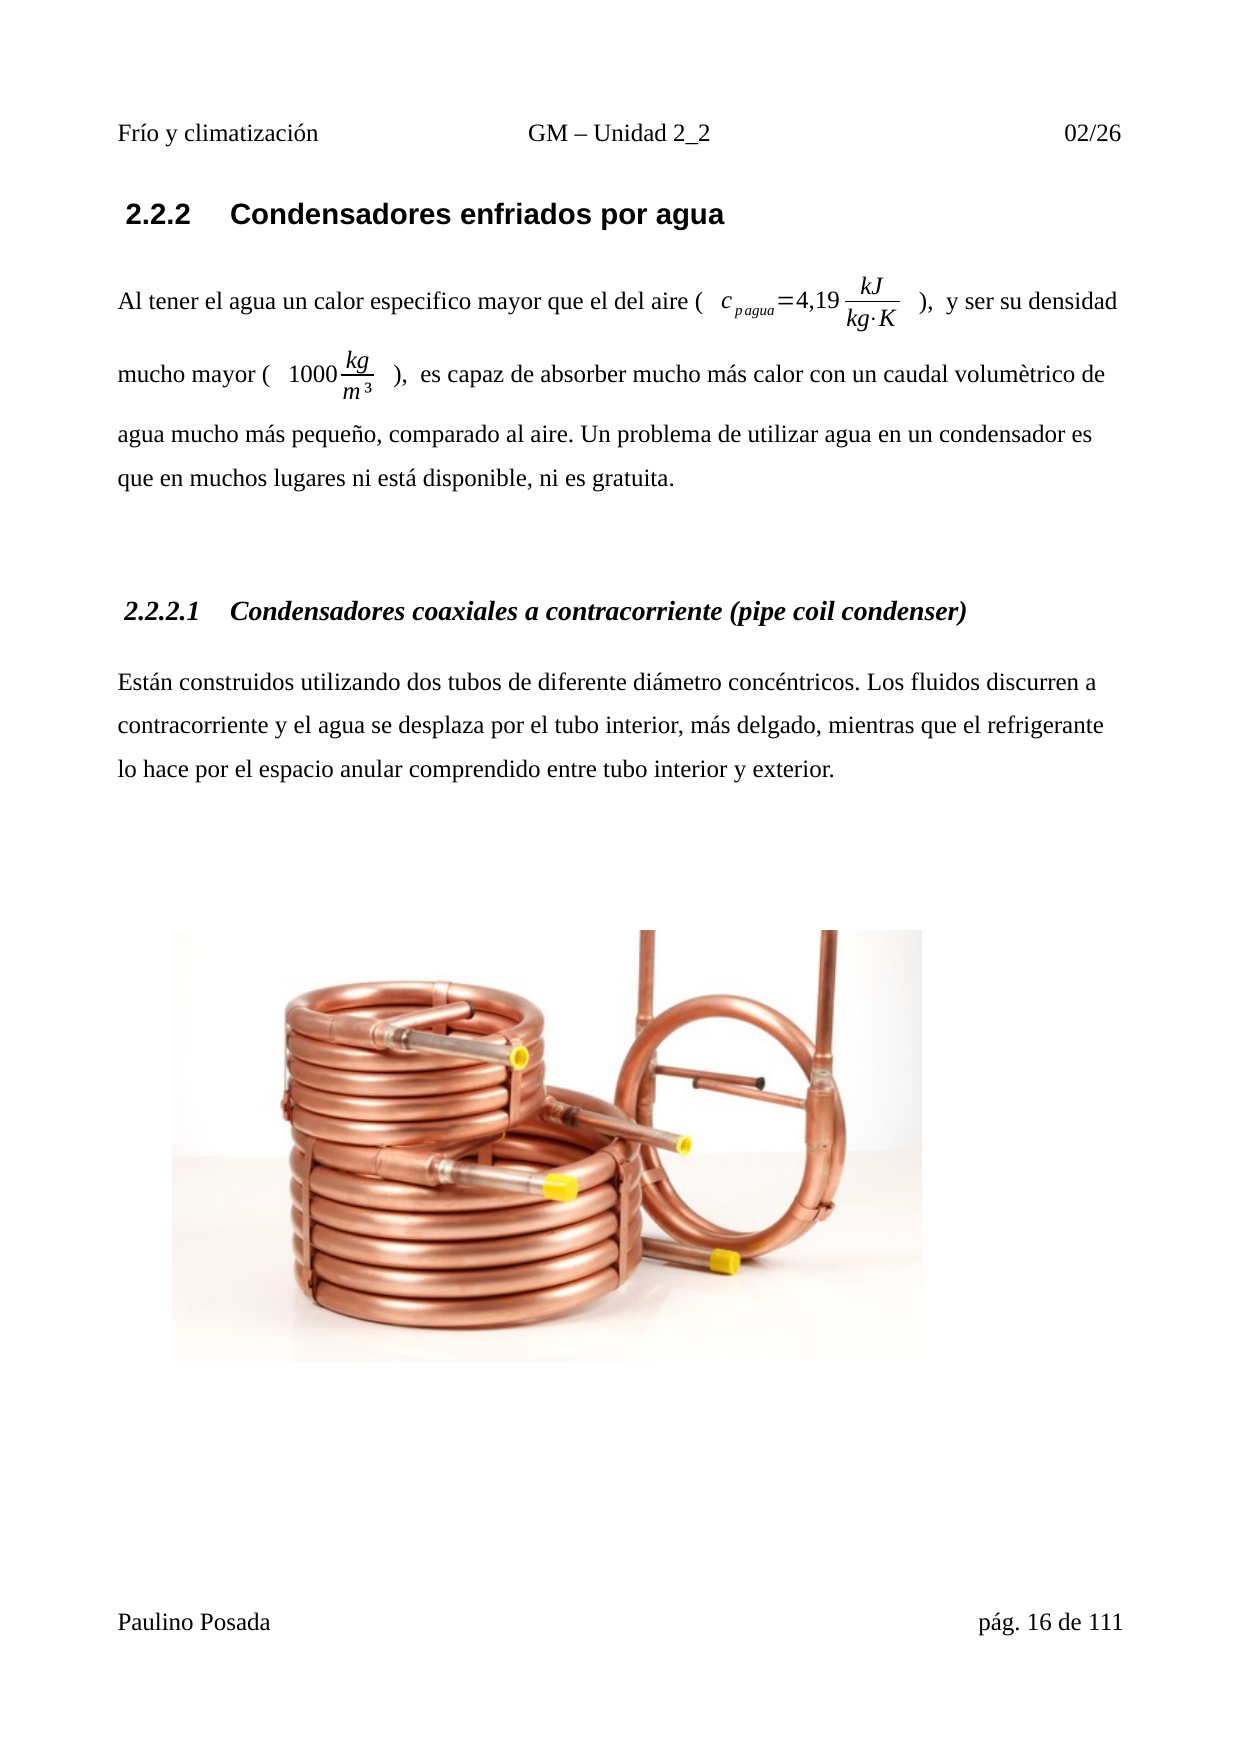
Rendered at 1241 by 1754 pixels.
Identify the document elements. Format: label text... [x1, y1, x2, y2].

subtitle Condensadores coaxiales a contracorriente (pipe coil condenser) [117, 595, 1123, 627]
text Al tener el agua un calor especifico mayor que el del aire (), y ser su densidad mucho mayor (), es capaz de absorber mucho más calor con un caudal volumètrico de agua mucho más pequeño, comparado al aire. Un problema de utilizar agua en un condensador es que en muchos lugares ni está disponible, ni es gratuita. [117, 273, 1123, 491]
text Están construidos utilizando dos tubos de diferente diámetro concéntricos. Los fluidos discurren a contracorriente y el agua se desplaza por el tubo interior, más delgado, mientras que el refrigerante lo hace por el espacio anular comprendido entre tubo interior y exterior. [117, 667, 1123, 782]
subtitle Condensadores enfriados por agua [117, 197, 1123, 231]
picture [172, 930, 923, 1362]
